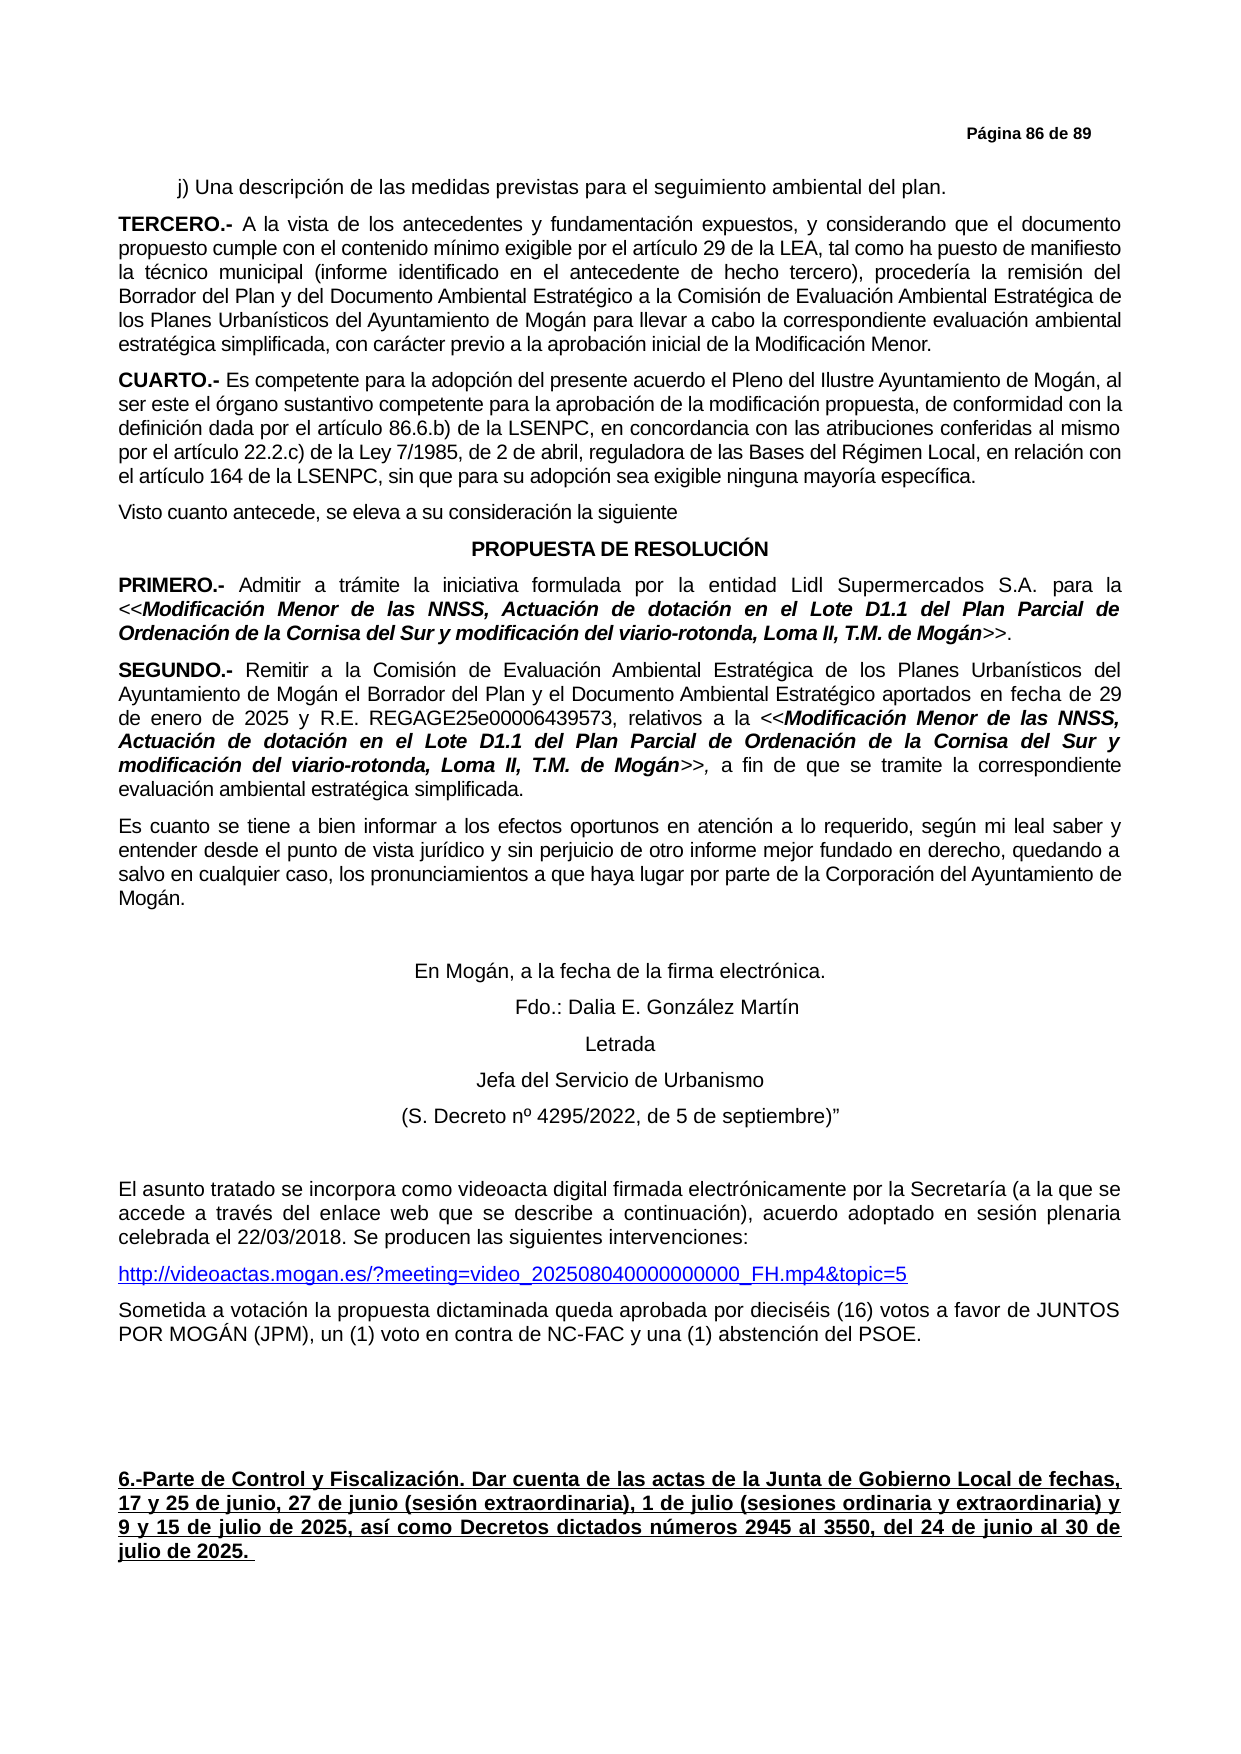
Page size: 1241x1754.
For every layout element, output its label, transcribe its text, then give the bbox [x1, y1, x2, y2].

text En Mogán, a la fecha de la firma electrónica. [118, 958, 1122, 982]
text PRIMERO.- Admitir a trámite la iniciativa formulada por la entidad Lidl Supermercados S.A. para la <<Modificación Menor de las NNSS, Actuación de dotación en el Lote D1.1 del Plan Parcial de Ordenación de la Cornisa del Sur y modificación del viario-rotonda, Loma II, T.M. de Mogán>>. [118, 573, 1122, 645]
text j) Una descripción de las medidas previstas para el seguimiento ambiental del plan. [177, 175, 1122, 199]
text Es cuanto se tiene a bien informar a los efectos oportunos en atención a lo requerido, según mi leal saber y entender desde el punto de vista jurídico y sin perjuicio de otro informe mejor fundado en derecho, quedando a salvo en cualquier caso, los pronunciamientos a que haya lugar por parte de la Corporación del Ayuntamiento de Mogán. [118, 814, 1122, 909]
text Letrada [118, 1031, 1122, 1055]
text Sometida a votación la propuesta dictaminada queda aprobada por dieciséis (16) votos a favor de JUNTOS POR MOGÁN (JPM), un (1) voto en contra de NC-FAC y una (1) abstención del PSOE. [118, 1298, 1122, 1346]
text Visto cuanto antecede, se eleva a su consideración la siguiente [118, 500, 1122, 524]
text 17 y 25 de junio, 27 de junio (sesión extraordinaria), 1 de julio (sesiones ordinaria y extraordinaria) y 9 y 15 de julio de 2025, así como Decretos dictados números 2945 al 3550, del 24 de junio al 30 de [118, 1489, 1122, 1536]
text 6.-Parte de Control y Fiscalización. Dar cuenta de las actas de la Junta de Gobierno Local de fechas, [118, 1443, 1122, 1488]
text CUARTO.- Es competente para la adopción del presente acuerdo el Pleno del Ilustre Ayuntamiento de Mogán, al ser este el órgano sustantivo competente para la aprobación de la modificación propuesta, de conformidad con la definición dada por el artículo 86.6.b) de la LSENPC, en concordancia con las atribuciones conferidas al mismo por el artículo 22.2.c) de la Ley 7/1985, de 2 de abril, reguladora de las Bases del Régimen Local, en relación con el artículo 164 de la LSENPC, sin que para su adopción sea exigible ninguna mayoría específica. [118, 368, 1122, 488]
text julio de 2025. [118, 1537, 1122, 1563]
text Fdo.: Dalia E. González Martín [118, 995, 1122, 1019]
text El asunto tratado se incorpora como videoacta digital firmada electrónicamente por la Secretaría (a la que se accede a través del enlace web que se describe a continuación), acuerdo adoptado en sesión plenaria celebrada el 22/03/2018. Se producen las siguientes intervenciones: [118, 1177, 1122, 1249]
text PROPUESTA DE RESOLUCIÓN [118, 537, 1122, 561]
text TERCERO.- A la vista de los antecedentes y fundamentación expuestos, y considerando que el documento propuesto cumple con el contenido mínimo exigible por el artículo 29 de la LEA, tal como ha puesto de manifiesto la técnico municipal (informe identificado en el antecedente de hecho tercero), procedería la remisión del Borrador del Plan y del Documento Ambiental Estratégico a la Comisión de Evaluación Ambiental Estratégica de los Planes Urbanísticos del Ayuntamiento de Mogán para llevar a cabo la correspondiente evaluación ambiental estratégica simplificada, con carácter previo a la aprobación inicial de la Modificación Menor. [118, 212, 1122, 355]
text SEGUNDO.- Remitir a la Comisión de Evaluación Ambiental Estratégica de los Planes Urbanísticos del Ayuntamiento de Mogán el Borrador del Plan y el Documento Ambiental Estratégico aportados en fecha de 29 de enero de 2025 y R.E. REGAGE25e00006439573, relativos a la <<Modificación Menor de las NNSS, Actuación de dotación en el Lote D1.1 del Plan Parcial de Ordenación de la Cornisa del Sur y modificación del viario-rotonda, Loma II, T.M. de Mogán>>, a fin de que se tramite la correspondiente evaluación ambiental estratégica simplificada. [118, 657, 1122, 801]
text (S. Decreto nº 4295/2022, de 5 de septiembre)” [118, 1104, 1122, 1128]
text http://videoactas.mogan.es/?meeting=video_202508040000000000_FH.mp4&topic=5 [118, 1262, 1122, 1286]
text Jefa del Servicio de Urbanismo [118, 1068, 1122, 1092]
